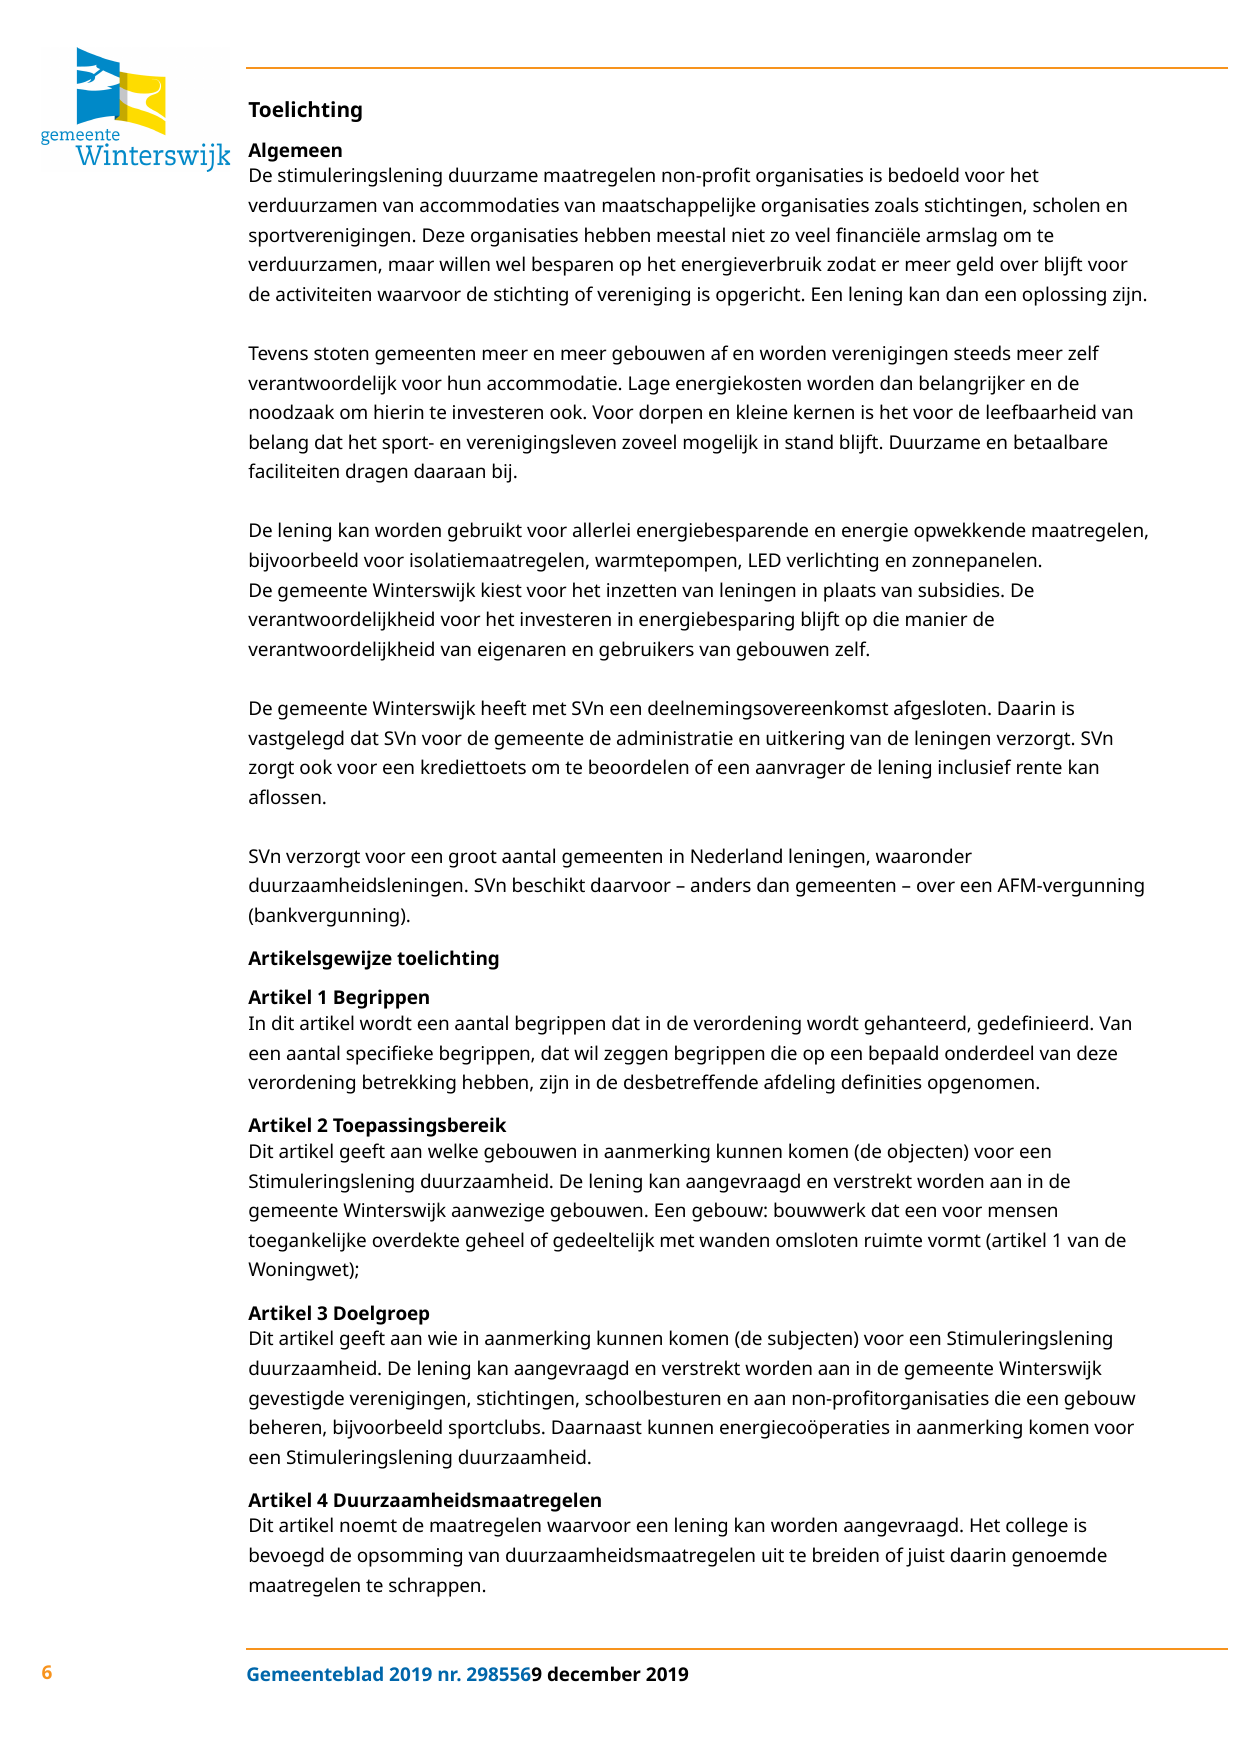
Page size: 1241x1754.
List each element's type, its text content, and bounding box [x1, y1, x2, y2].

text Artikel 1 Begrippen [248, 984, 1152, 1010]
text SVn verzorgt voor een groot aantal gemeenten in Nederland leningen, waaronder duurzaamheidsleningen. SVn beschikt daarvoor – anders dan gemeenten – over een AFM-vergunning (bankvergunning). [248, 843, 1152, 928]
text Artikel 4 Duurzaamheidsmaatregelen [248, 1487, 1152, 1513]
text Toelichting [248, 95, 1152, 123]
text In dit artikel wordt een aantal begrippen dat in de verordening wordt gehanteerd, gedefinieerd. Van een aantal specifieke begrippen, dat wil zeggen begrippen die op een bepaald onderdeel van deze verordening betrekking hebben, zijn in de desbetreffende afdeling definities opgenomen. [248, 1010, 1152, 1095]
text De gemeente Winterswijk heeft met SVn een deelnemingsovereenkomst afgesloten. Daarin is vastgelegd dat SVn voor de gemeente de administratie en uitkering van de leningen verzorgt. SVn zorgt ook voor een krediettoets om te beoordelen of een aanvrager de lening inclusief rente kan aflossen. [248, 695, 1152, 809]
text De lening kan worden gebruikt voor allerlei energiebesparende en energie opwekkende maatregelen, bijvoorbeeld voor isolatiemaatregelen, warmtepompen, LED verlichting en zonnepanelen. [248, 518, 1152, 573]
picture [225, 153, 231, 162]
text Artikel 2 Toepassingsbereik [248, 1113, 1152, 1138]
text Algemeen [248, 137, 1152, 163]
text Dit artikel noemt de maatregelen waarvoor een lening kan worden aangevraagd. Het college is bevoegd de opsomming van duurzaamheidsmaatregelen uit te breiden of juist daarin genoemde maatregelen te schrappen. [248, 1513, 1152, 1598]
text Artikel 3 Doelgroep [248, 1300, 1152, 1326]
text De stimuleringslening duurzame maatregelen non-profit organisaties is bedoeld voor het verduurzamen van accommodaties van maatschappelijke organisaties zoals stichtingen, scholen en sportverenigingen. Deze organisaties hebben meestal niet zo veel financiële armslag om te verduurzamen, maar willen wel besparen op het energieverbruik zodat er meer geld over blijft voor de activiteiten waarvoor de stichting of vereniging is opgericht. Een lening kan dan een oplossing zijn. [248, 163, 1152, 307]
text Artikelsgewijze toelichting [248, 945, 1152, 971]
picture [41, 47, 231, 172]
text Dit artikel geeft aan welke gebouwen in aanmerking kunnen komen (de objecten) voor een Stimuleringslening duurzaamheid. De lening kan aangevraagd en verstrekt worden aan in de gemeente Winterswijk aanwezige gebouwen. Een gebouw: bouwwerk dat een voor mensen toegankelijke overdekte geheel of gedeeltelijk met wanden omsloten ruimte vormt (artikel 1 van de Woningwet); [248, 1138, 1152, 1282]
text Tevens stoten gemeenten meer en meer gebouwen af en worden verenigingen steeds meer zelf verantwoordelijk voor hun accommodatie. Lage energiekosten worden dan belangrijker en de noodzaak om hierin te investeren ook. Voor dorpen en kleine kernen is het voor de leefbaarheid van belang dat het sport- en verenigingsleven zoveel mogelijk in stand blijft. Duurzame en betaalbare faciliteiten dragen daaraan bij. [248, 340, 1152, 484]
text Dit artikel geeft aan wie in aanmerking kunnen komen (de subjecten) voor een Stimuleringslening duurzaamheid. De lening kan aangevraagd en verstrekt worden aan in de gemeente Winterswijk gevestigde verenigingen, stichtingen, schoolbesturen en aan non-profitorganisaties die een gebouw beheren, bijvoorbeeld sportclubs. Daarnaast kunnen energiecoöperaties in aanmerking komen voor een Stimuleringslening duurzaamheid. [248, 1326, 1152, 1469]
text De gemeente Winterswijk kiest voor het inzetten van leningen in plaats van subsidies. De verantwoordelijkheid voor het investeren in energiebesparing blijft op die manier de verantwoordelijkheid van eigenaren en gebruikers van gebouwen zelf. [248, 577, 1152, 662]
